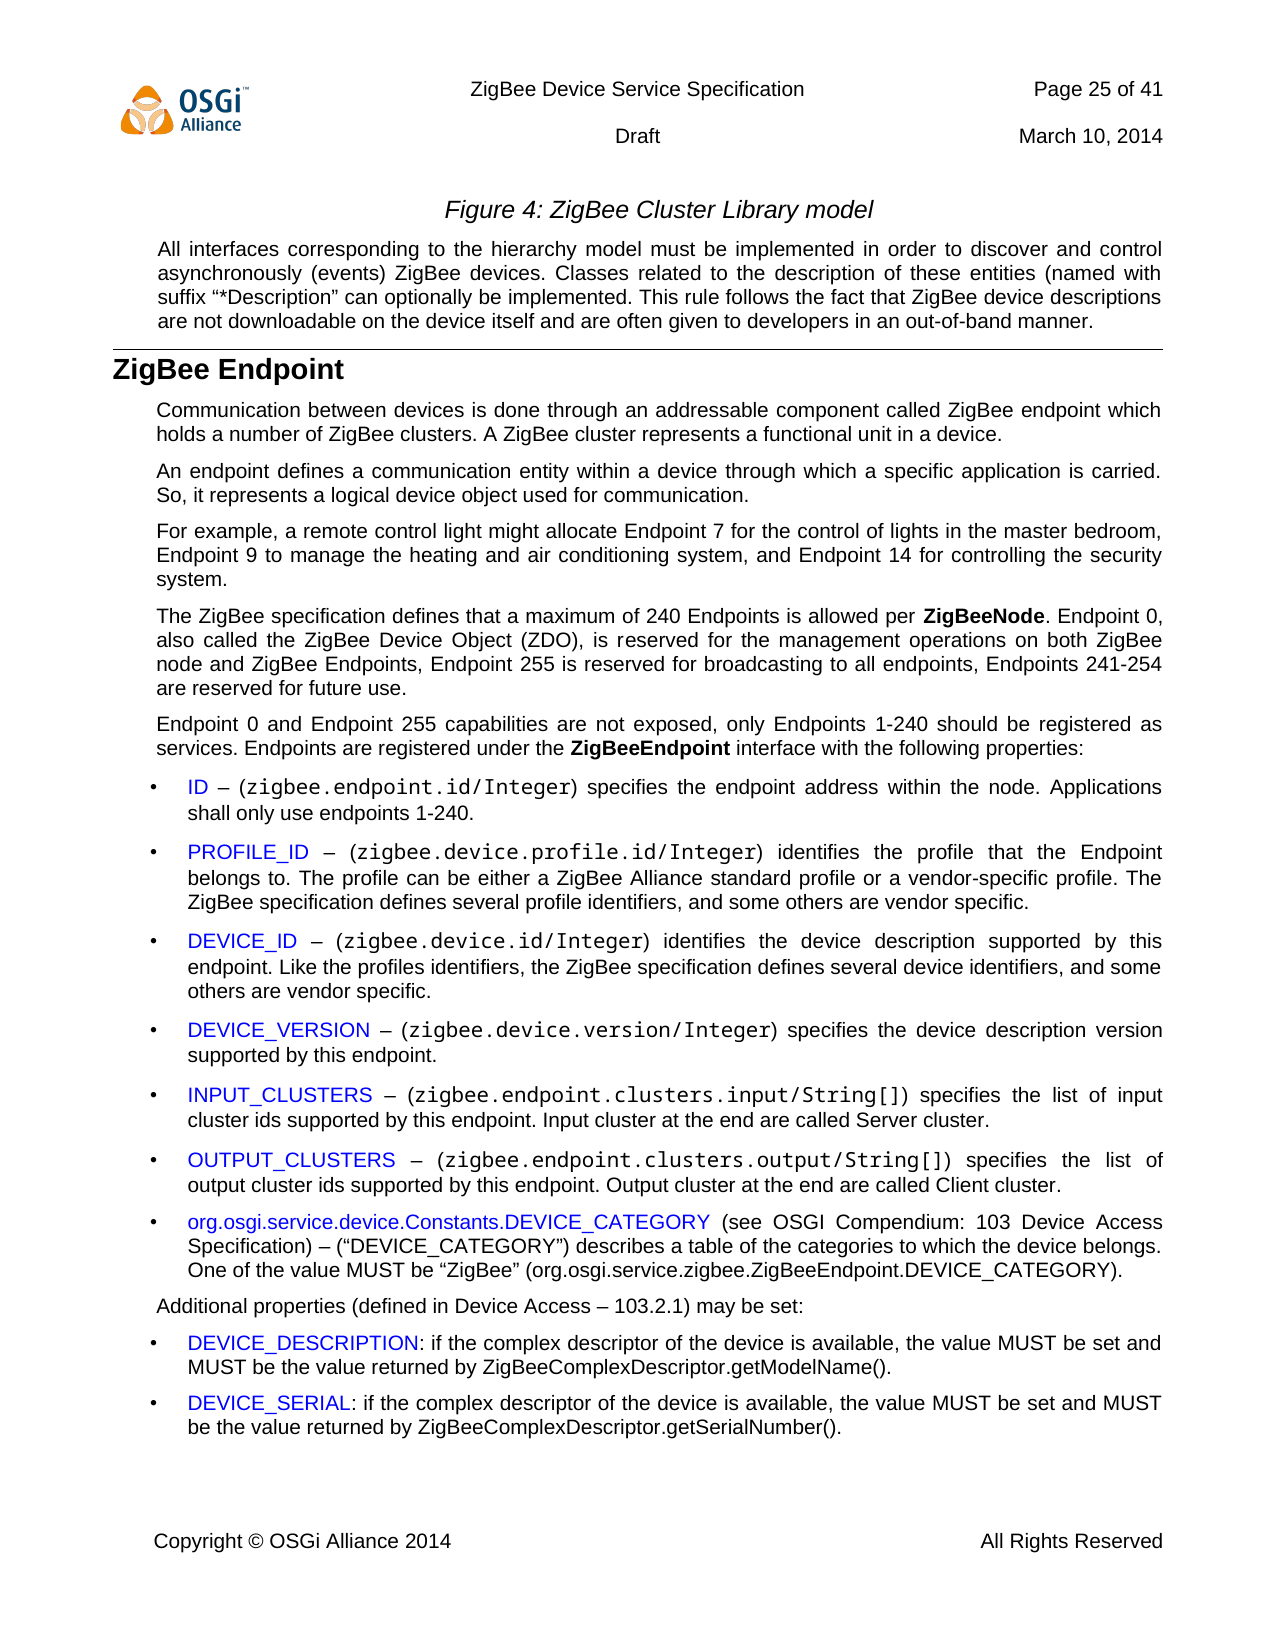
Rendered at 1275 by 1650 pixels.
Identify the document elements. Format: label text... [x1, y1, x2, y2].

list ID – (zigbee.endpoint.id/Integer) specifies the endpoint address within the node. Applications shall only use endpoints 1-240. [150, 772, 1163, 825]
text Communication between devices is done through an addressable component called ZigBee endpoint which holds a number of ZigBee clusters. A ZigBee cluster represents a functional unit in a device. [156, 398, 1163, 446]
list INPUT_CLUSTERS – (zigbee.endpoint.clusters.input/String[]) specifies the list of input cluster ids supported by this endpoint. Input cluster at the end are called Server cluster. [150, 1080, 1163, 1132]
picture [113, 78, 257, 142]
list DEVICE_ID – (zigbee.device.id/Integer) identifies the device description supported by this endpoint. Like the profiles identifiers, the ZigBee specification defines several device identifiers, and some others are vendor specific. [150, 926, 1163, 1002]
subtitle ZigBee Endpoint [112, 350, 1163, 386]
list Figure 4: ZigBee Cluster Library model [157, 195, 1163, 224]
list DEVICE_VERSION – (zigbee.device.version/Integer) specifies the device description version supported by this endpoint. [150, 1015, 1163, 1067]
text Additional properties (defined in Device Access – 103.2.1) may be set: [156, 1294, 1163, 1318]
text The ZigBee specification defines that a maximum of 240 Endpoints is allowed per ZigBeeNode. Endpoint 0, also called the ZigBee Device Object (ZDO), is reserved for the management operations on both ZigBee node and ZigBee Endpoints, Endpoint 255 is reserved for broadcasting to all endpoints, Endpoints 241-254 are reserved for future use. [156, 603, 1163, 699]
text Endpoint 0 and Endpoint 255 capabilities are not exposed, only Endpoints 1-240 should be registered as services. Endpoints are registered under the ZigBeeEndpoint interface with the following properties: [156, 712, 1163, 760]
text For example, a remote control light might allocate Endpoint 7 for the control of lights in the master bedroom, Endpoint 9 to manage the heating and air conditioning system, and Endpoint 14 for controlling the security system. [156, 519, 1163, 591]
text An endpoint defines a communication entity within a device through which a specific application is carried. So, it represents a logical device object used for communication. [156, 459, 1163, 507]
text All interfaces corresponding to the hierarchy model must be implemented in order to discover and control asynchronously (events) ZigBee devices. Classes related to the description of these entities (named with suffix “*Description” can optionally be implemented. This rule follows the fact that ZigBee device descriptions are not downloadable on the device itself and are often given to developers in an out-of-band manner. [157, 237, 1163, 332]
list DEVICE_DESCRIPTION: if the complex descriptor of the device is available, the value MUST be set and MUST be the value returned by ZigBeeComplexDescriptor.getModelName(). [150, 1331, 1163, 1378]
list PROFILE_ID – (zigbee.device.profile.id/Integer) identifies the profile that the Endpoint belongs to. The profile can be either a ZigBee Alliance standard profile or a vendor-specific profile. The ZigBee specification defines several profile identifiers, and some others are vendor specific. [150, 837, 1163, 913]
list DEVICE_SERIAL: if the complex descriptor of the device is available, the value MUST be set and MUST be the value returned by ZigBeeComplexDescriptor.getSerialNumber(). [150, 1391, 1163, 1439]
